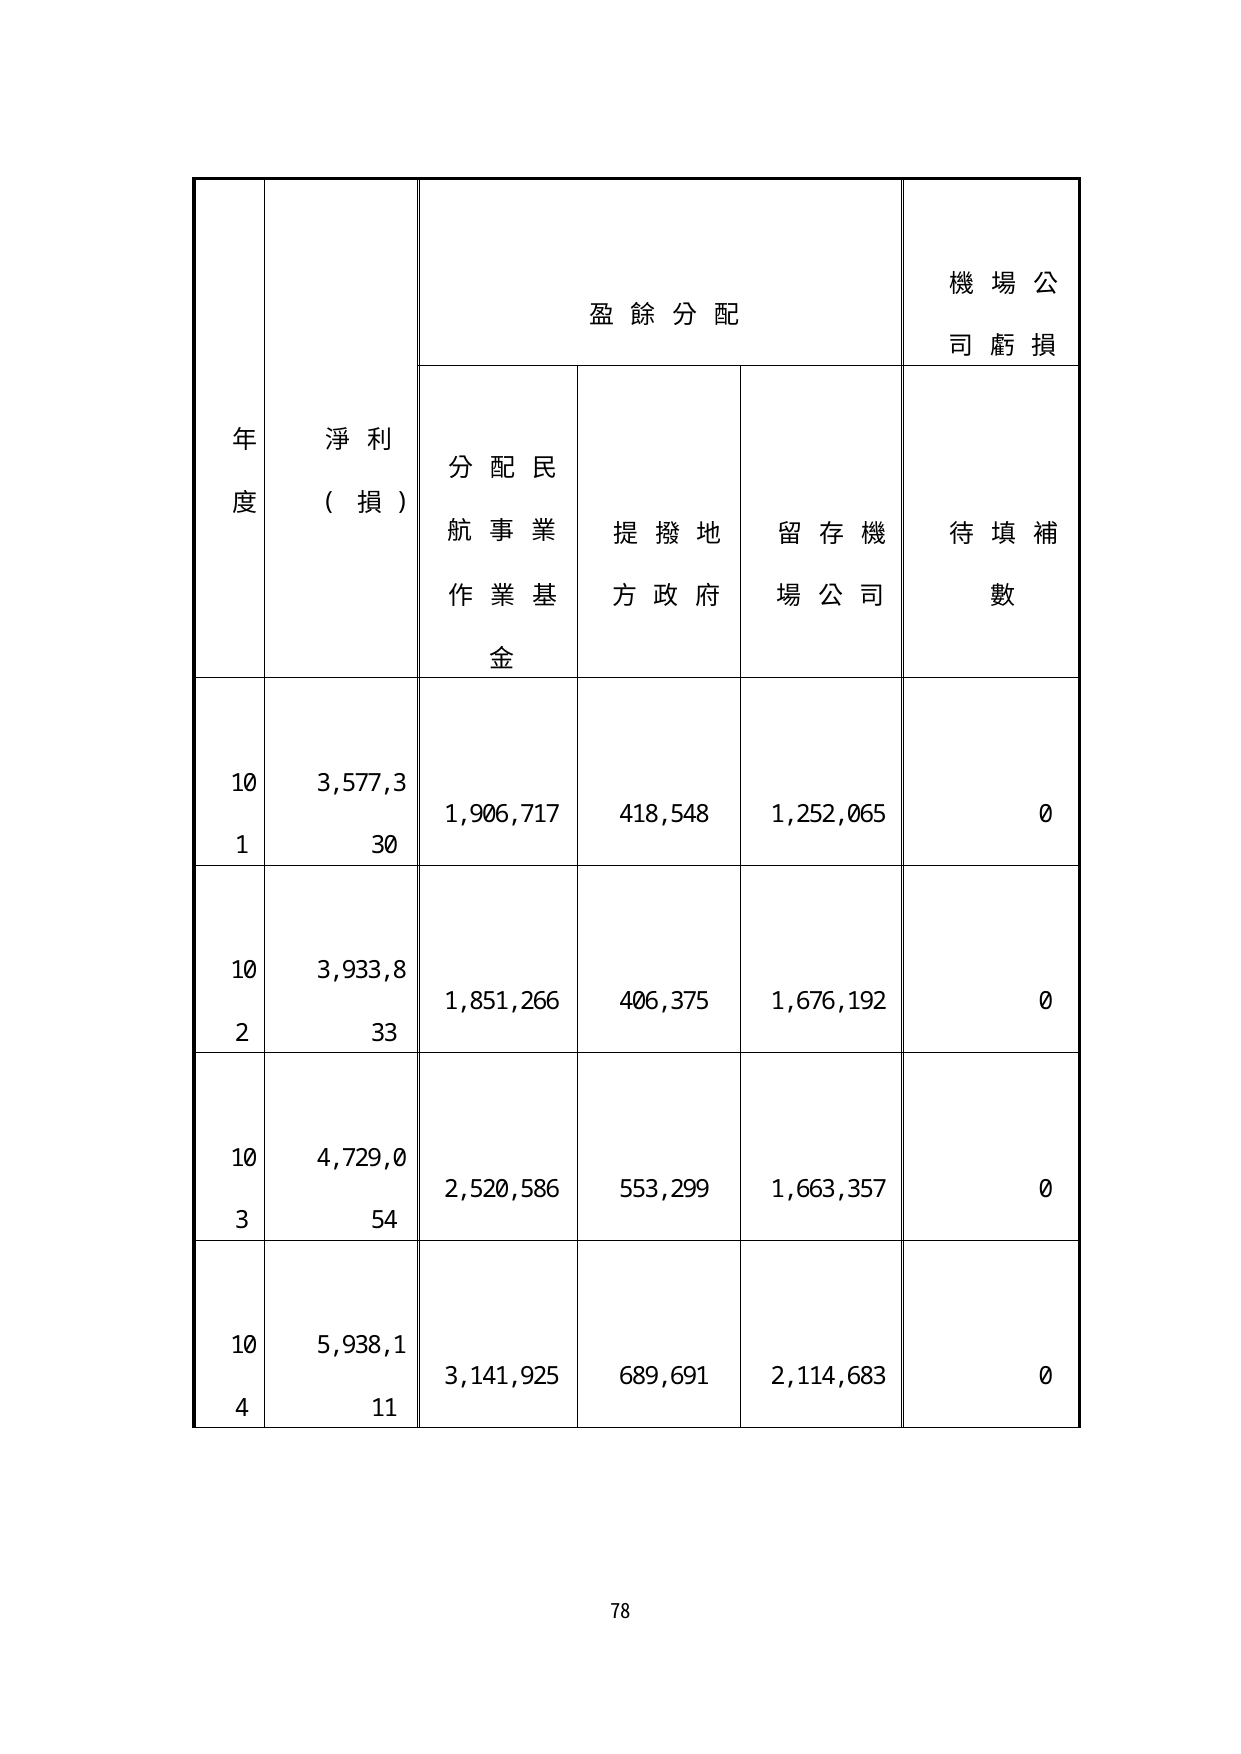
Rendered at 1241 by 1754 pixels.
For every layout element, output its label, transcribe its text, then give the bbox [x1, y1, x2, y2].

table_cell 406,375 [578, 866, 740, 1052]
table_cell 分配民航事業 作業基金 [420, 366, 577, 677]
table_header 年度 [196, 180, 264, 677]
table_header 機場公司虧損 [904, 180, 1078, 365]
table_cell 104 [196, 1241, 264, 1427]
table_cell 3,577,330 [265, 678, 417, 865]
table_cell 103 [196, 1053, 264, 1240]
table_cell 4,729,054 [265, 1053, 417, 1240]
table_cell 提撥地方政府 [578, 366, 740, 677]
table_cell 留存機場公司 [741, 366, 901, 677]
table_cell 待填補數 [904, 366, 1078, 677]
table_header 盈餘分配 [420, 180, 901, 365]
table_cell 1,252,065 [741, 678, 901, 865]
table_cell 0 [904, 866, 1078, 1052]
table_cell 0 [904, 1241, 1078, 1427]
table_cell 1,851,266 [420, 866, 577, 1052]
table_cell 1,663,357 [741, 1053, 901, 1240]
table_cell 3,141,925 [420, 1241, 577, 1427]
table_cell 418,548 [578, 678, 740, 865]
table_cell 102 [196, 866, 264, 1052]
table_cell 2,520,586 [420, 1053, 577, 1240]
table_cell 553,299 [578, 1053, 740, 1240]
table_cell 1,676,192 [741, 866, 901, 1052]
table_header 淨利(損) [265, 180, 417, 677]
table_cell 5,938,111 [265, 1241, 417, 1427]
table_cell 0 [904, 1053, 1078, 1240]
table_cell 689,691 [578, 1241, 740, 1427]
table_cell 0 [904, 678, 1078, 865]
table_cell 101 [196, 678, 264, 865]
table_cell 3,933,833 [265, 866, 417, 1052]
table_cell 1,906,717 [420, 678, 577, 865]
table_cell 2,114,683 [741, 1241, 901, 1427]
